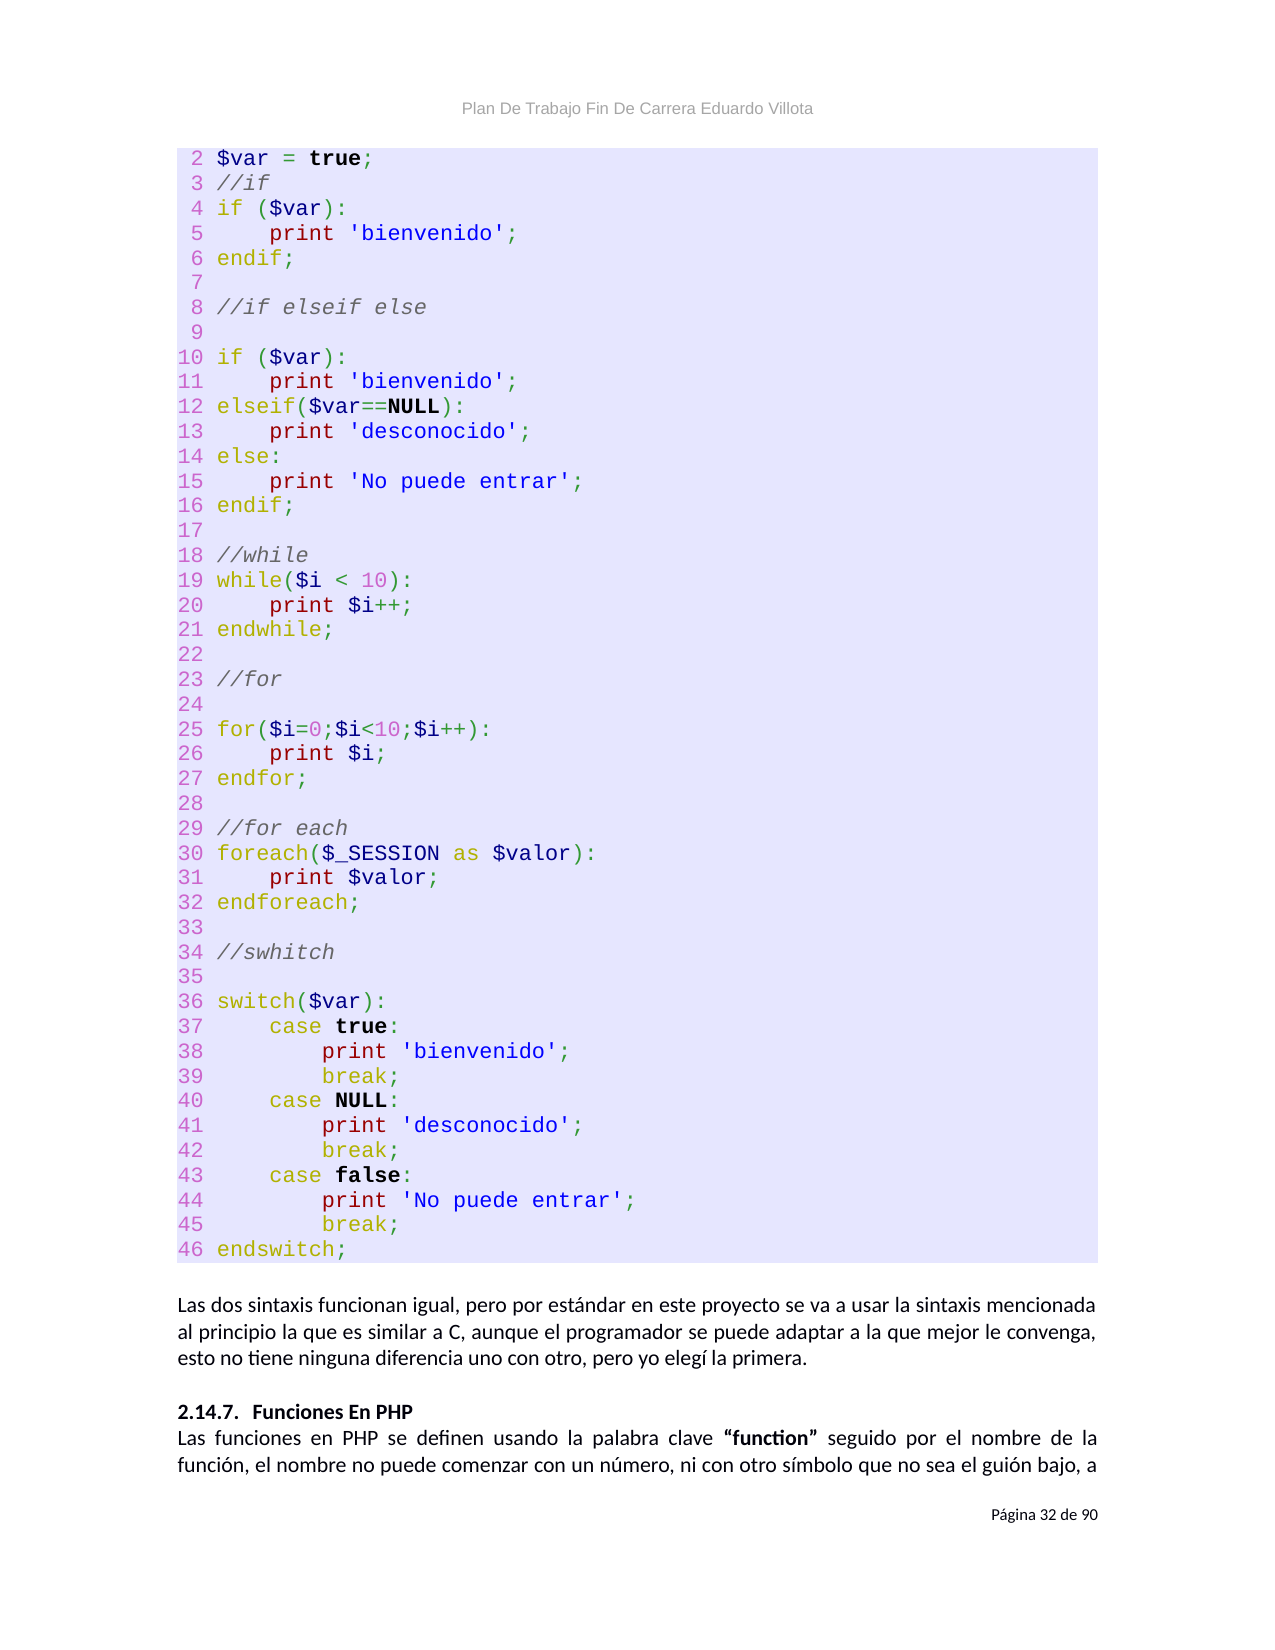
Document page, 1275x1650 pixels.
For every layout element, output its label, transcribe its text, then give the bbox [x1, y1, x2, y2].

text 30 foreach($_SESSION as $valor): [177, 842, 1098, 867]
text 41 print 'desconocido'; [177, 1114, 1098, 1139]
text 43 case false: [177, 1164, 1098, 1189]
text 26 print $i; [177, 743, 1098, 767]
text 29 //for each [177, 817, 1098, 842]
text 25 for($i=0;$i<10;$i++): [177, 718, 1098, 743]
text 11 print 'bienvenido'; [177, 371, 1098, 396]
text 46 endswitch; [177, 1238, 1098, 1263]
text 23 //for [177, 668, 1098, 693]
text 39 break; [177, 1065, 1098, 1090]
text 44 print 'No puede entrar'; [177, 1189, 1098, 1214]
text 8 //if elseif else [177, 296, 1098, 321]
text 34 //swhitch [177, 941, 1098, 966]
text Las dos sintaxis funcionan igual, pero por estándar en este proyecto se va a usar la sintaxis mencionada al principio la que es similar a C, aunque el programador se puede adaptar a la que mejor le convenga, esto no tiene ninguna diferencia uno con otro, pero yo elegí la primera. [177, 1291, 1098, 1371]
text 32 endforeach; [177, 891, 1098, 916]
text 5 print 'bienvenido'; [177, 222, 1098, 247]
text 37 case true: [177, 1015, 1098, 1040]
text 17 [177, 519, 1098, 544]
text 9 [177, 321, 1098, 346]
text 35 [177, 966, 1098, 991]
text Las funciones en PHP se definen usando la palabra clave “function” seguido por el nombre de la función, el nombre no puede comenzar con un número, ni con otro símbolo que no sea el guión bajo, a [177, 1424, 1098, 1478]
text 45 break; [177, 1214, 1098, 1238]
text 18 //while [177, 544, 1098, 569]
text 38 print 'bienvenido'; [177, 1040, 1098, 1065]
text 27 endfor; [177, 767, 1098, 792]
text 31 print $valor; [177, 867, 1098, 891]
text 20 print $i++; [177, 594, 1098, 619]
text 7 [177, 272, 1098, 296]
text 2 $var = true; [177, 148, 1098, 172]
text 14 else: [177, 445, 1098, 470]
text 10 if ($var): [177, 346, 1098, 371]
text 16 endif; [177, 495, 1098, 519]
text 6 endif; [177, 247, 1098, 272]
text 4 if ($var): [177, 197, 1098, 222]
text 12 elseif($var==NULL): [177, 396, 1098, 420]
text 22 [177, 643, 1098, 668]
text 21 endwhile; [177, 619, 1098, 643]
text 36 switch($var): [177, 991, 1098, 1015]
text 2.14.7. Funciones En PHP [177, 1398, 1098, 1424]
text 13 print 'desconocido'; [177, 420, 1098, 445]
text 3 //if [177, 172, 1098, 197]
text 19 while($i < 10): [177, 569, 1098, 594]
text 24 [177, 693, 1098, 718]
text 42 break; [177, 1139, 1098, 1164]
text 28 [177, 792, 1098, 817]
text 40 case NULL: [177, 1090, 1098, 1114]
text 15 print 'No puede entrar'; [177, 470, 1098, 495]
text 33 [177, 916, 1098, 941]
